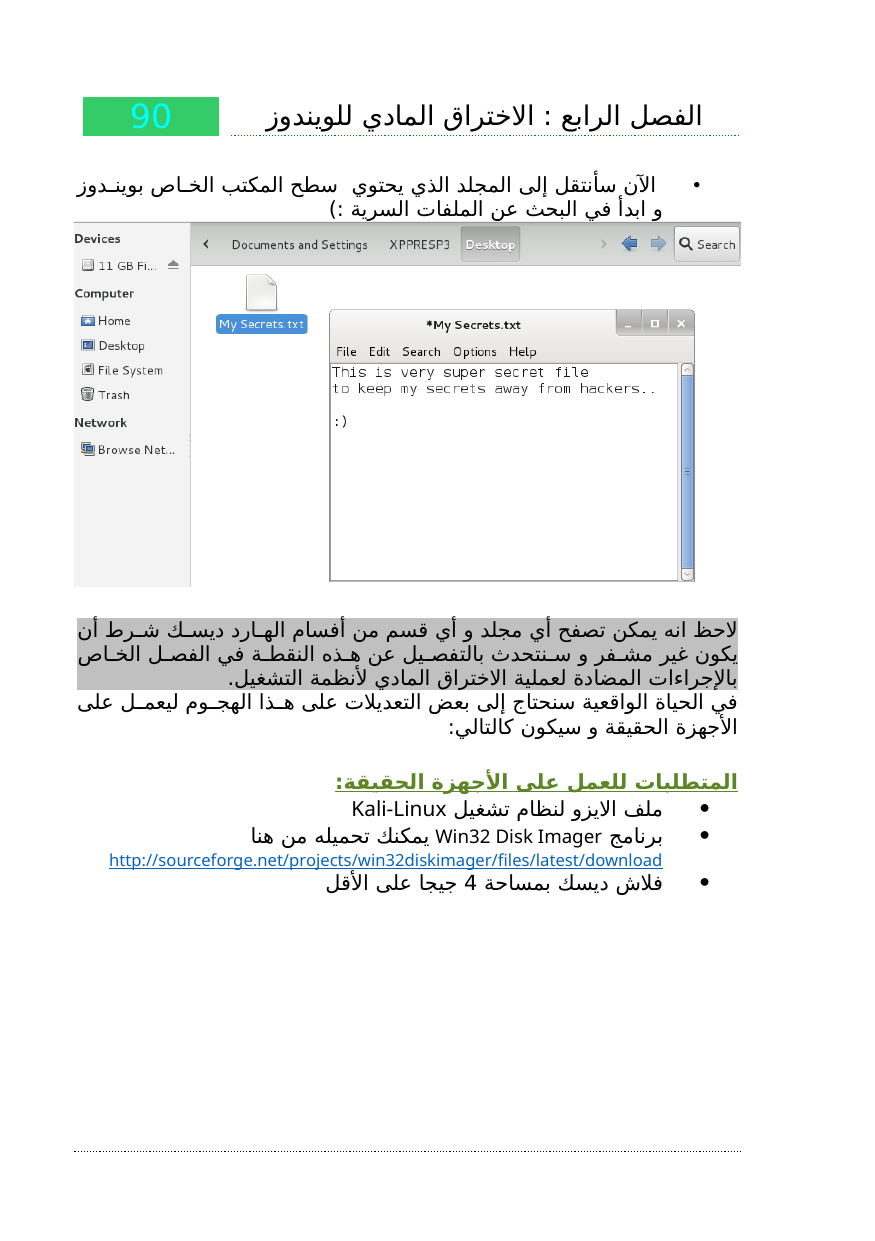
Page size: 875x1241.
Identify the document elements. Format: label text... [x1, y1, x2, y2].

text المتطلبات للعمل على الأجهزة الحقيقة: [77, 770, 738, 794]
text في الحياة الواقعية سنحتاج إلى بعض التعديلات على هذا الهجوم ليعمل على الأجهزة الحقيقة و سيكون كالتالي: [77, 690, 738, 739]
picture [73, 221, 742, 587]
list الآن سأنتقل إلى المجلد الذي يحتوي سطح المكتب الخاص بويندوز و ابدأ في البحث عن الملفات السرية :) [77, 173, 701, 221]
list برنامج Win32 Disk Imager يمكنك تحميله من هنا http://sourceforge.net/projects/win32diskimager/files/latest/download [77, 823, 701, 871]
list ملف الايزو لنظام تشغيل Kali-Linux [77, 794, 701, 823]
text لاحظ انه يمكن تصفح أي مجلد و أي قسم من أفسام الهارد ديسك شرط أن يكون غير مشفر و سنتحدث بالتفصيل عن هذه النقطة في الفصل الخاص بالإجراءات المضادة لعملية الاختراق المادي لأنظمة التشغيل. [77, 618, 738, 690]
list فلاش ديسك بمساحة 4 جيجا على الأقل [77, 871, 701, 895]
